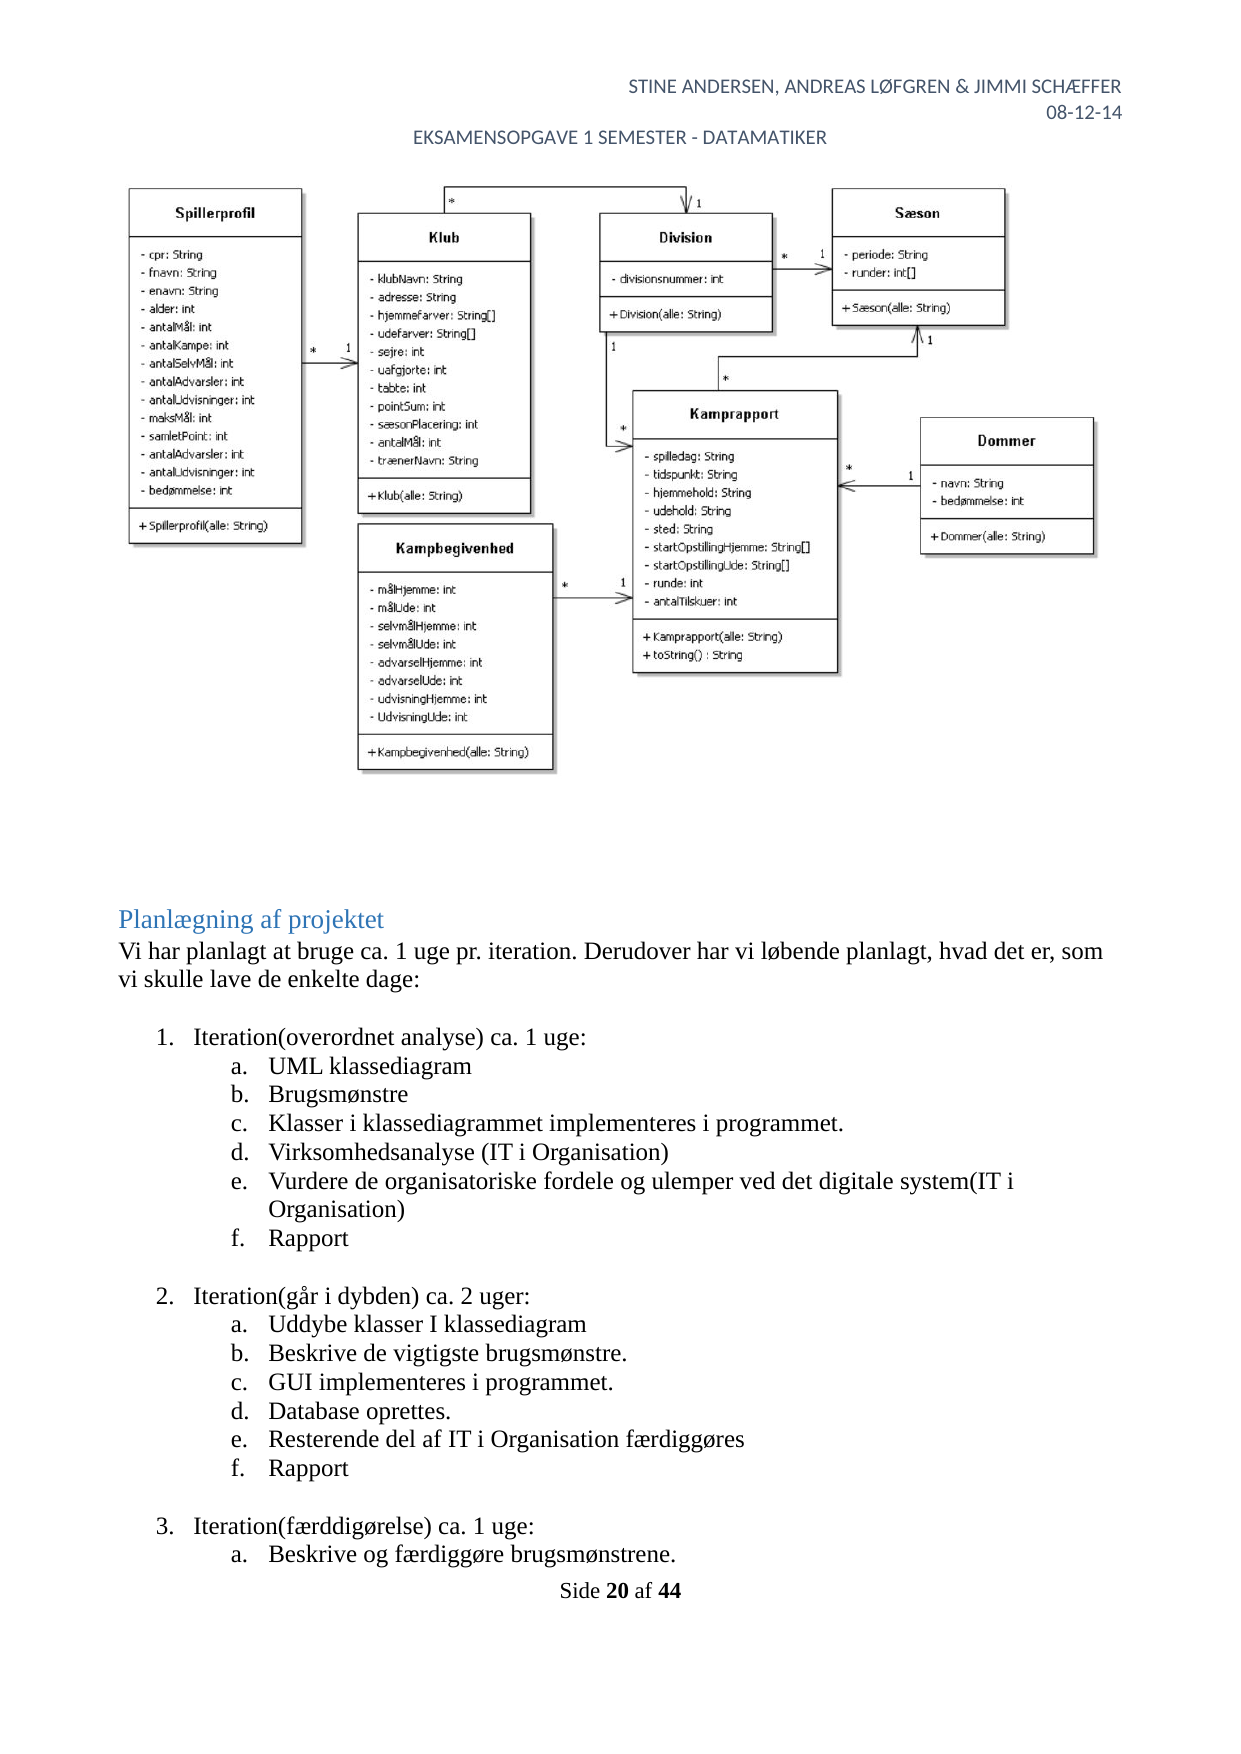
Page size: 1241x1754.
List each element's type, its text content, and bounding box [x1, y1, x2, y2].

list Database oprettes. [231, 1396, 1122, 1424]
list Beskrive de vigtigste brugsmønstre. [231, 1338, 1122, 1367]
subtitle Planlægning af projektet [118, 903, 1122, 935]
list UML klassediagram [231, 1051, 1122, 1079]
list Rapport [231, 1453, 1122, 1482]
list Resterende del af IT i Organisation færdiggøres [231, 1424, 1122, 1453]
text Vi har planlagt at bruge ca. 1 uge pr. iteration. Derudover har vi løbende planlagt, hvad det er, som vi skulle lave de enkelte dage: [118, 936, 1122, 993]
list Iteration(overordnet analyse) ca. 1 uge: [156, 1022, 1122, 1051]
list GUI implementeres i programmet. [231, 1367, 1122, 1396]
list Uddybe klasser I klassediagram [231, 1309, 1122, 1338]
list Virksomhedsanalyse (IT i Organisation) [231, 1137, 1122, 1166]
list Klasser i klassediagrammet implementeres i programmet. [231, 1108, 1122, 1137]
list Vurdere de organisatoriske fordele og ulemper ved det digitale system(IT i Organisation) [231, 1166, 1122, 1223]
list Iteration(færddigørelse) ca. 1 uge: [156, 1511, 1122, 1539]
list Beskrive og færdiggøre brugsmønstrene. [231, 1539, 1122, 1568]
list Iteration(går i dybden) ca. 2 uger: [156, 1281, 1122, 1309]
list Brugsmønstre [231, 1079, 1122, 1108]
list Rapport [231, 1223, 1122, 1252]
